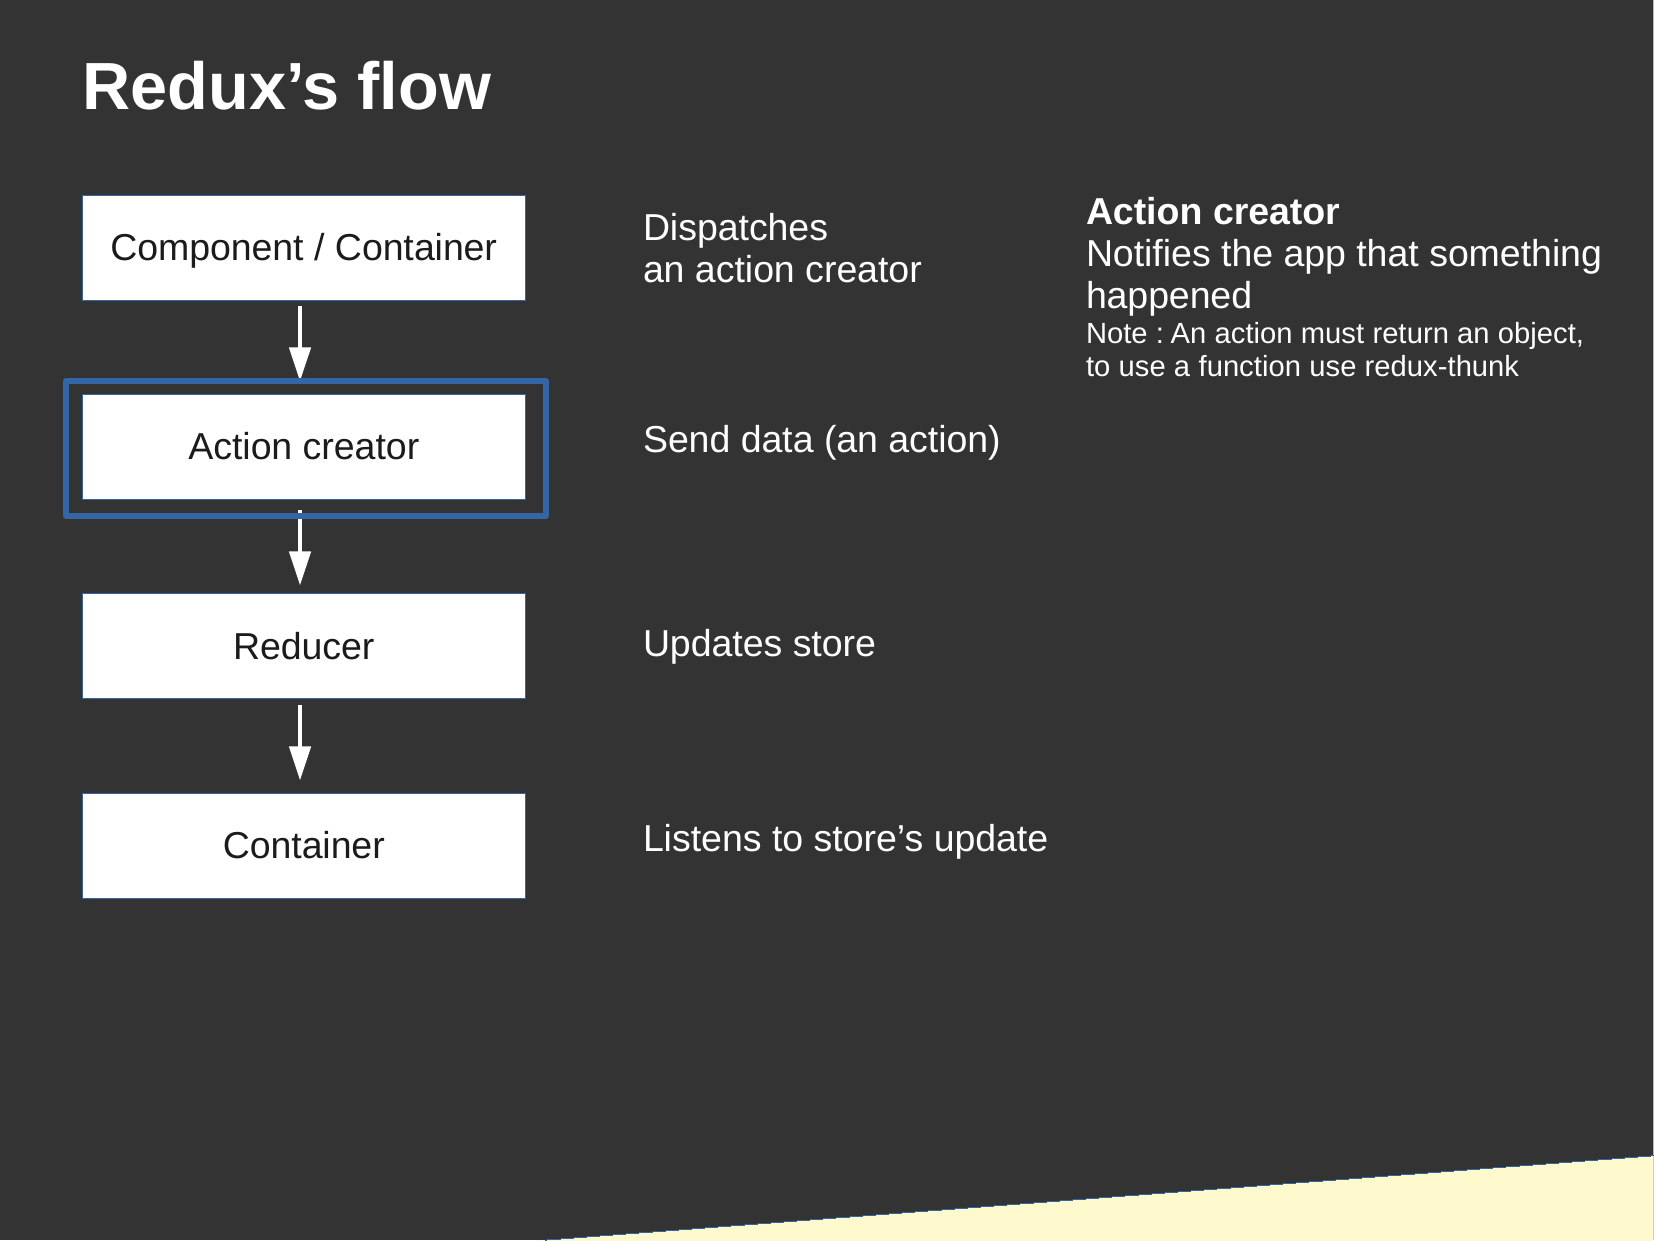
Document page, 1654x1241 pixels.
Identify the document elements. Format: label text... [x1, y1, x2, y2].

text_box [533, 1155, 1654, 1241]
text_box Action creator Notifies the app that something happened Note : An action must return an object, to use a function use redux-thunk [1071, 183, 1627, 390]
text_box Updates store [628, 615, 1184, 676]
text_box Container [82, 793, 526, 899]
text_box Reducer [82, 593, 526, 699]
text_box [65, 380, 546, 516]
text_box Component / Container [82, 195, 526, 301]
text_box Send data (an action) [628, 411, 1184, 472]
title Redux’s flow [82, 49, 571, 125]
text_box Dispatches an action creator [628, 198, 1021, 298]
text_box Listens to store’s update [628, 810, 1184, 871]
